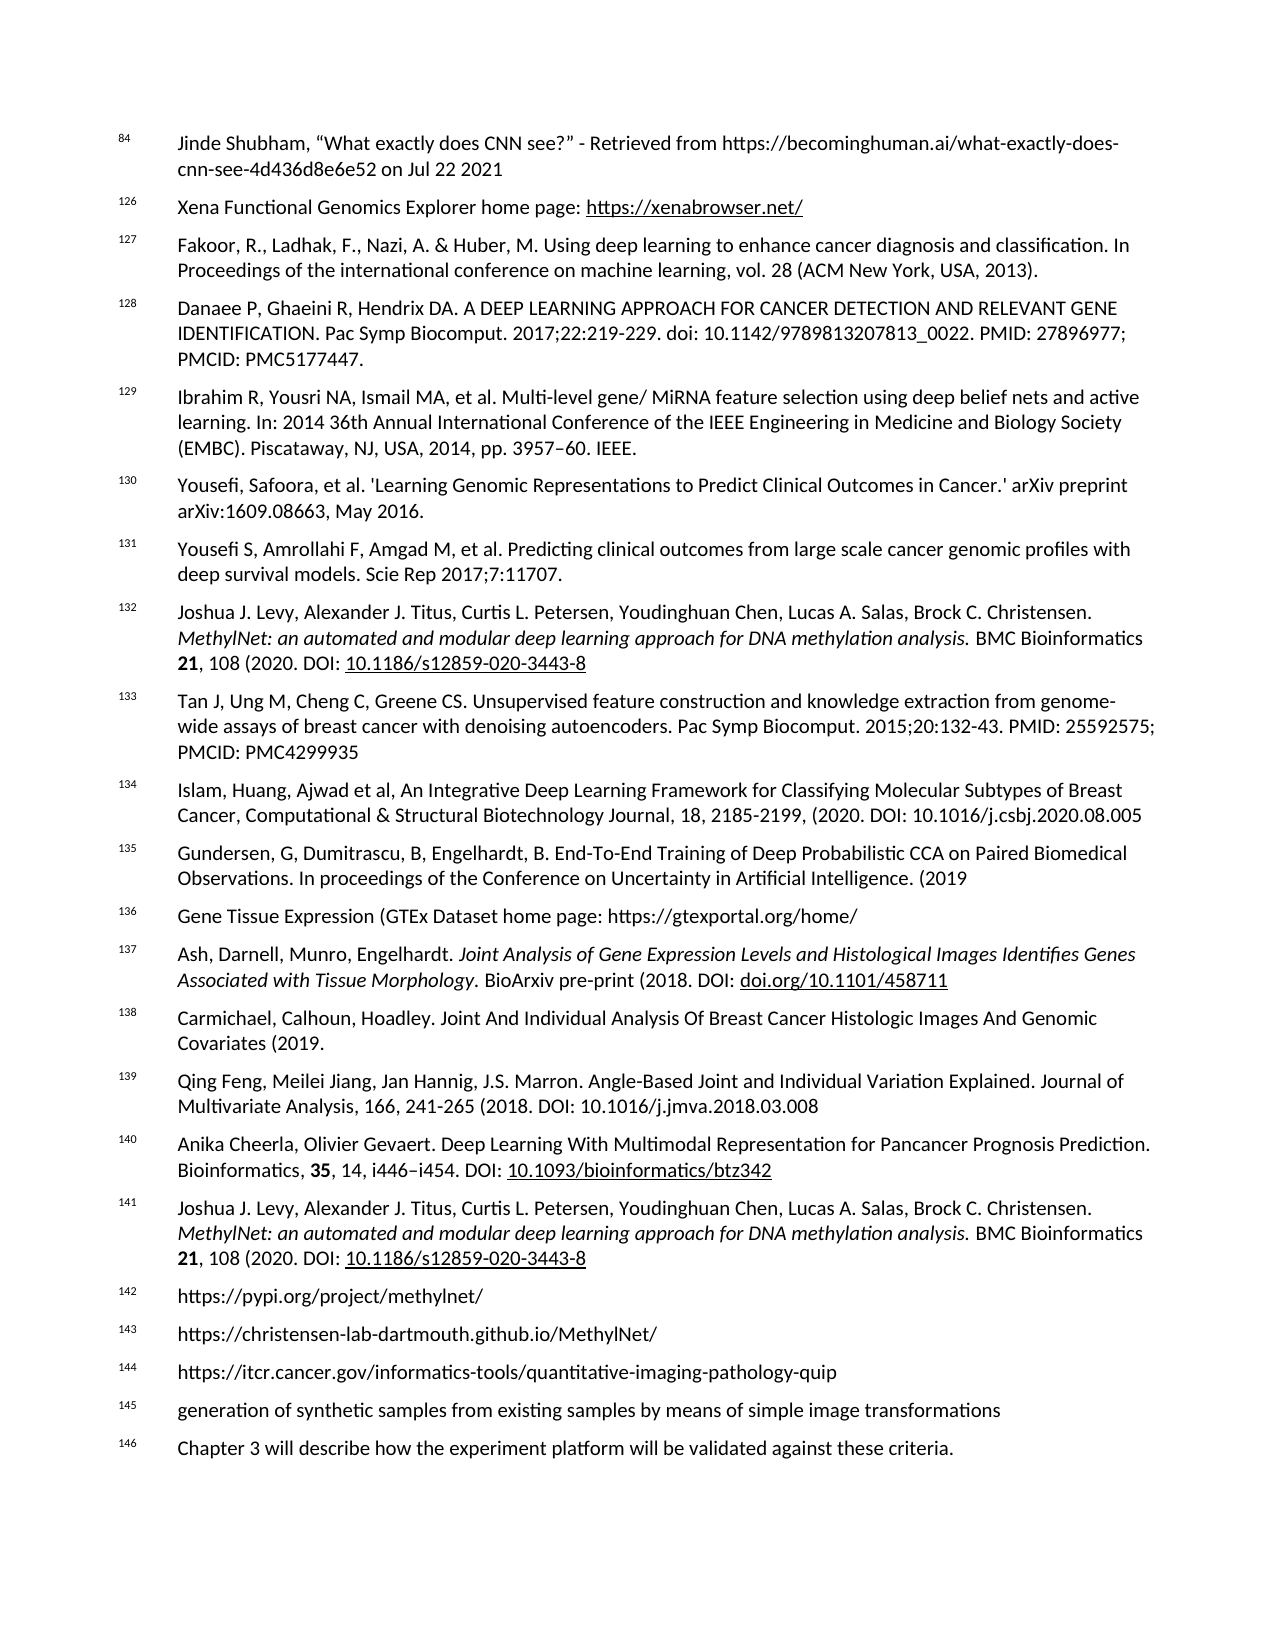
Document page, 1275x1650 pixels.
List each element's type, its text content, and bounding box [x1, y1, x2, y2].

text Joshua J. Levy, Alexander J. Titus, Curtis L. Petersen, Youdinghuan Chen, Lucas A. Salas, Brock C. Christensen. MethylNet: an automated and modular deep learning approach for DNA methylation analysis. BMC Bioinformatics 21, 108 (2020. DOI: 10.1186/s12859-020-3443-8 [118, 599, 1157, 676]
text Islam, Huang, Ajwad et al, An Integrative Deep Learning Framework for Classifying Molecular Subtypes of Breast Cancer, Computational & Structural Biotechnology Journal, 18, 2185-2199, (2020. DOI: 10.1016/j.csbj.2020.08.005 [118, 777, 1157, 828]
text Tan J, Ung M, Cheng C, Greene CS. Unsupervised feature construction and knowledge extraction from genome-wide assays of breast cancer with denoising autoencoders. Pac Symp Biocomput. 2015;20:132-43. PMID: 25592575; PMCID: PMC4299935 [118, 688, 1157, 764]
text Anika Cheerla, Olivier Gevaert. Deep Learning With Multimodal Representation for Pancancer Prognosis Prediction. Bioinformatics, 35, 14, i446–i454. DOI: 10.1093/bioinformatics/btz342 [118, 1131, 1157, 1182]
text Ash, Darnell, Munro, Engelhardt. Joint Analysis of Gene Expression Levels and Histological Images Identifies Genes Associated with Tissue Morphology. BioArxiv pre-print (2018. DOI: doi.org/10.1101/458711 [118, 941, 1157, 992]
text https://pypi.org/project/methylnet/ [118, 1283, 1157, 1309]
text Joshua J. Levy, Alexander J. Titus, Curtis L. Petersen, Youdinghuan Chen, Lucas A. Salas, Brock C. Christensen. MethylNet: an automated and modular deep learning approach for DNA methylation analysis. BMC Bioinformatics 21, 108 (2020. DOI: 10.1186/s12859-020-3443-8 [118, 1195, 1157, 1271]
text Qing Feng, Meilei Jiang, Jan Hannig, J.S. Marron. Angle-Based Joint and Individual Variation Explained. Journal of Multivariate Analysis, 166, 241-265 (2018. DOI: 10.1016/j.jmva.2018.03.008 [118, 1068, 1157, 1119]
text generation of synthetic samples from existing samples by means of simple image transformations [118, 1397, 1157, 1423]
text https://christensen-lab-dartmouth.github.io/MethylNet/ [118, 1321, 1157, 1347]
text Yousefi S, Amrollahi F, Amgad M, et al. Predicting clinical outcomes from large scale cancer genomic profiles with deep survival models. Scie Rep 2017;7:11707. [118, 536, 1157, 587]
text https://itcr.cancer.gov/informatics-tools/quantitative-imaging-pathology-quip [118, 1359, 1157, 1385]
text Carmichael, Calhoun, Hoadley. Joint And Individual Analysis Of Breast Cancer Histologic Images And Genomic Covariates (2019. [118, 1005, 1157, 1056]
text Fakoor, R., Ladhak, F., Nazi, A. & Huber, M. Using deep learning to enhance cancer diagnosis and classification. In Proceedings of the international conference on machine learning, vol. 28 (ACM New York, USA, 2013). [118, 232, 1157, 283]
text Jinde Shubham, “What exactly does CNN see?” - Retrieved from https://becominghuman.ai/what-exactly-does-cnn-see-4d436d8e6e52 on Jul 22 2021 [118, 131, 1157, 181]
text Gundersen, G, Dumitrascu, B, Engelhardt, B. End-To-End Training of Deep Probabilistic CCA on Paired Biomedical Observations. In proceedings of the Conference on Uncertainty in Artificial Intelligence. (2019 [118, 840, 1157, 891]
text Gene Tissue Expression (GTEx Dataset home page: https://gtexportal.org/home/ [118, 903, 1157, 929]
text Xena Functional Genomics Explorer home page: https://xenabrowser.net/ [118, 194, 1157, 219]
text Yousefi, Safoora, et al. 'Learning Genomic Representations to Predict Clinical Outcomes in Cancer.' arXiv preprint arXiv:1609.08663, May 2016. [118, 473, 1157, 523]
text Chapter 3 will describe how the experiment platform will be validated against these criteria. [118, 1435, 1157, 1461]
text Ibrahim R, Yousri NA, Ismail MA, et al. Multi-level gene/ MiRNA feature selection using deep belief nets and active learning. In: 2014 36th Annual International Conference of the IEEE Engineering in Medicine and Biology Society (EMBC). Piscataway, NJ, USA, 2014, pp. 3957–60. IEEE. [118, 384, 1157, 460]
text Danaee P, Ghaeini R, Hendrix DA. A DEEP LEARNING APPROACH FOR CANCER DETECTION AND RELEVANT GENE IDENTIFICATION. Pac Symp Biocomput. 2017;22:219-229. doi: 10.1142/9789813207813_0022. PMID: 27896977; PMCID: PMC5177447. [118, 295, 1157, 371]
